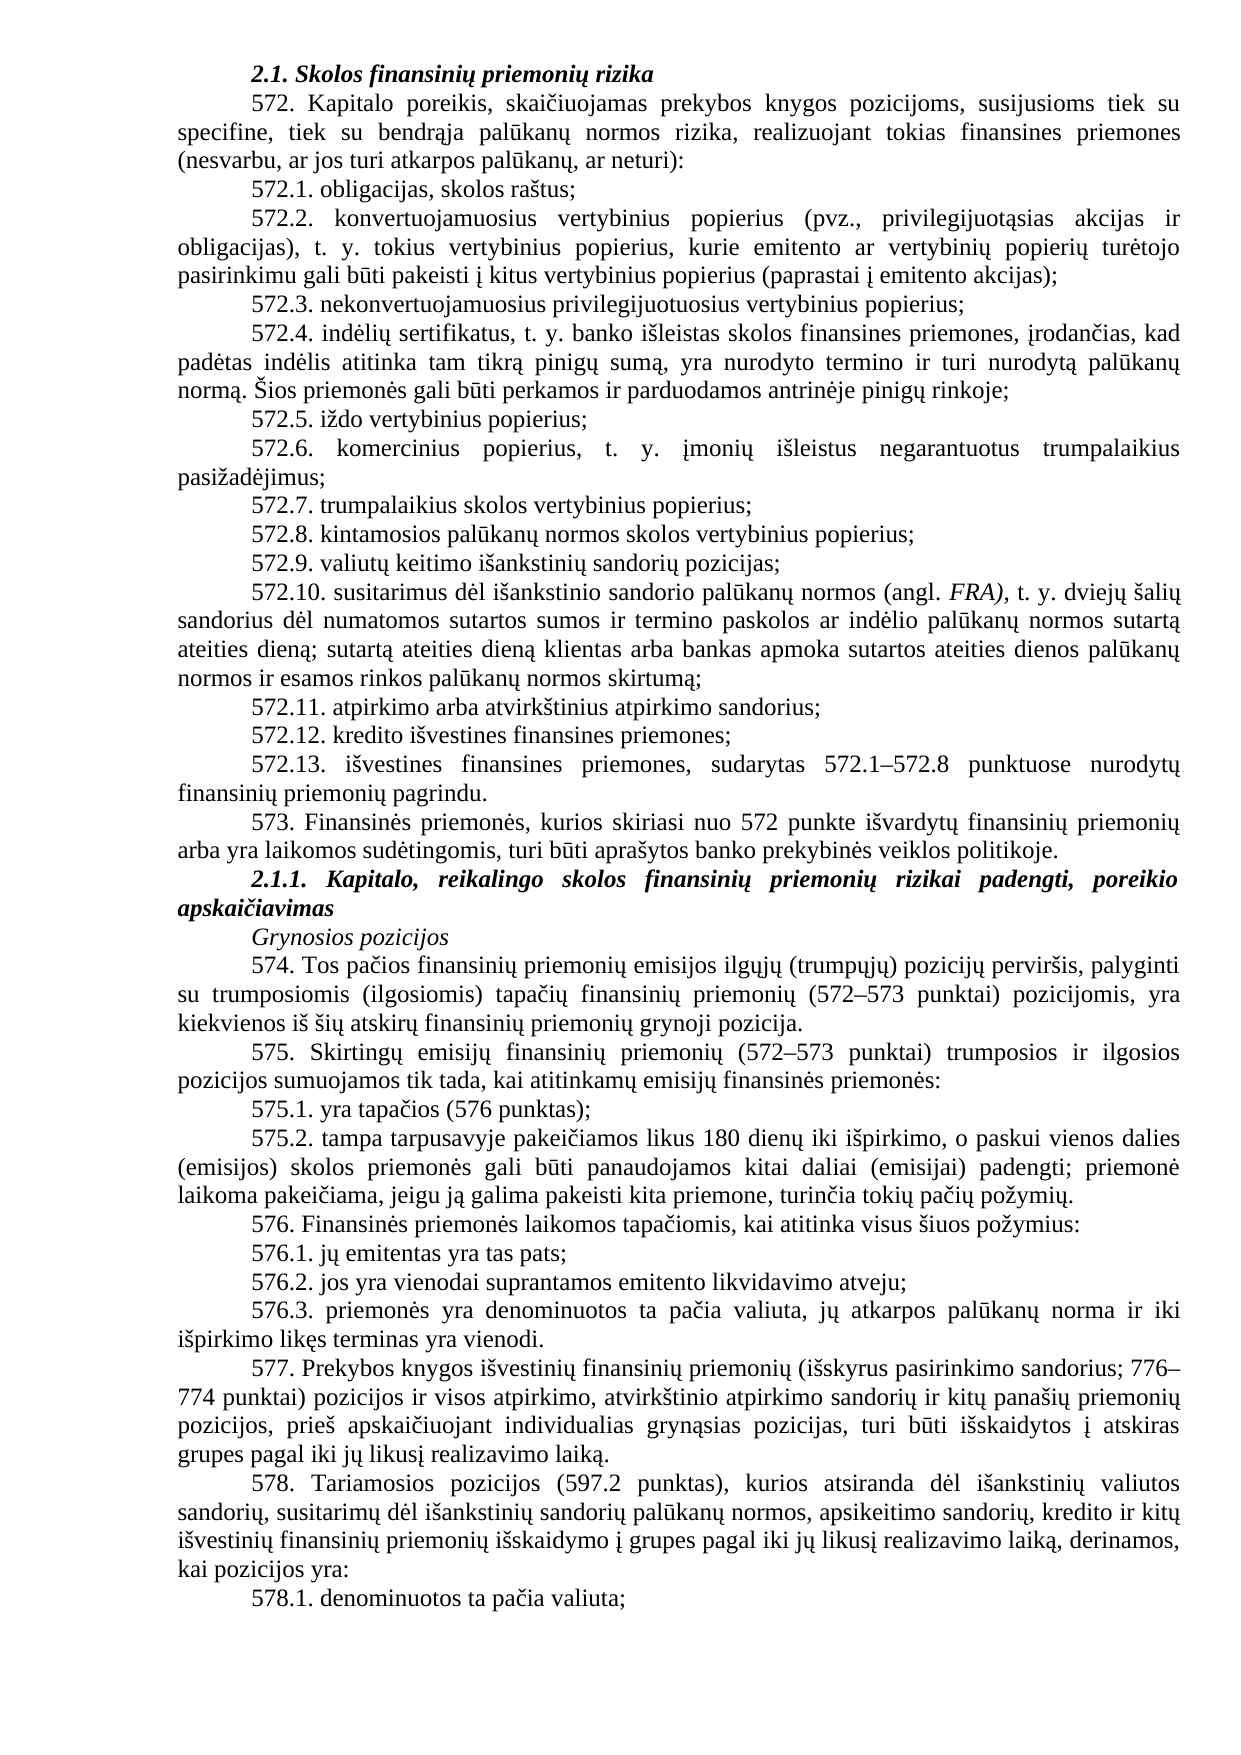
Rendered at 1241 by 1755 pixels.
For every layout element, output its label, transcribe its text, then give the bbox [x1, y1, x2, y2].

text 572.10. susitarimus dėl išankstinio sandorio palūkanų normos (angl. FRA), t. y. dviejų šalių sandorius dėl numatomos sutartos sumos ir termino paskolos ar indėlio palūkanų normos sutartą ateities dieną; sutartą ateities dieną klientas arba bankas apmoka sutartos ateities dienos palūkanų normos ir esamos rinkos palūkanų normos skirtumą; [177, 577, 1181, 692]
text 578. Tariamosios pozicijos (597.2 punktas), kurios atsiranda dėl išankstinių valiutos sandorių, susitarimų dėl išankstinių sandorių palūkanų normos, apsikeitimo sandorių, kredito ir kitų išvestinių finansinių priemonių išskaidymo į grupes pagal iki jų likusį realizavimo laiką, derinamos, kai pozicijos yra: [177, 1468, 1181, 1583]
text 572.7. trumpalaikius skolos vertybinius popierius; [177, 490, 1181, 519]
text 572.4. indėlių sertifikatus, t. y. banko išleistas skolos finansines priemones, įrodančias, kad padėtas indėlis atitinka tam tikrą pinigų sumą, yra nurodyto termino ir turi nurodytą palūkanų normą. Šios priemonės gali būti perkamos ir parduodamos antrinėje pinigų rinkoje; [177, 318, 1181, 404]
text 572.12. kredito išvestines finansines priemones; [177, 720, 1181, 749]
text 577. Prekybos knygos išvestinių finansinių priemonių (išskyrus pasirinkimo sandorius; 776–774 punktai) pozicijos ir visos atpirkimo, atvirkštinio atpirkimo sandorių ir kitų panašių priemonių pozicijos, prieš apskaičiuojant individualias grynąsias pozicijas, turi būti išskaidytos į atskiras grupes pagal iki jų likusį realizavimo laiką. [177, 1353, 1181, 1468]
text 574. Tos pačios finansinių priemonių emisijos ilgųjų (trumpųjų) pozicijų perviršis, palyginti su trumposiomis (ilgosiomis) tapačių finansinių priemonių (572–573 punktai) pozicijomis, yra kiekvienos iš šių atskirų finansinių priemonių grynoji pozicija. [177, 950, 1181, 1037]
text 572.6. komercinius popierius, t. y. įmonių išleistus negarantuotus trumpalaikius pasižadėjimus; [177, 433, 1181, 490]
text 572.9. valiutų keitimo išankstinių sandorių pozicijas; [177, 548, 1181, 577]
text 572.3. nekonvertuojamuosius privilegijuotuosius vertybinius popierius; [177, 289, 1181, 318]
text 578.1. denominuotos ta pačia valiuta; [177, 1583, 1181, 1612]
text 572.5. iždo vertybinius popierius; [177, 404, 1181, 433]
text 576.1. jų emitentas yra tas pats; [177, 1238, 1181, 1267]
text 572.1. obligacijas, skolos raštus; [177, 174, 1181, 203]
text 576.3. priemonės yra denominuotos ta pačia valiuta, jų atkarpos palūkanų norma ir iki išpirkimo likęs terminas yra vienodi. [177, 1295, 1181, 1353]
text 573. Finansinės priemonės, kurios skiriasi nuo 572 punkte išvardytų finansinių priemonių arba yra laikomos sudėtingomis, turi būti aprašytos banko prekybinės veiklos politikoje. [177, 807, 1181, 864]
text 575.2. tampa tarpusavyje pakeičiamos likus 180 dienų iki išpirkimo, o paskui vienos dalies (emisijos) skolos priemonės gali būti panaudojamos kitai daliai (emisijai) padengti; priemonė laikoma pakeičiama, jeigu ją galima pakeisti kita priemone, turinčia tokių pačių požymių. [177, 1123, 1181, 1209]
text 575.1. yra tapačios (576 punktas); [177, 1094, 1181, 1123]
text 572.11. atpirkimo arba atvirkštinius atpirkimo sandorius; [177, 692, 1181, 720]
text 572.2. konvertuojamuosius vertybinius popierius (pvz., privilegijuotąsias akcijas ir obligacijas), t. y. tokius vertybinius popierius, kurie emitento ar vertybinių popierių turėtojo pasirinkimu gali būti pakeisti į kitus vertybinius popierius (paprastai į emitento akcijas); [177, 203, 1181, 289]
text 575. Skirtingų emisijų finansinių priemonių (572–573 punktai) trumposios ir ilgosios pozicijos sumuojamos tik tada, kai atitinkamų emisijų finansinės priemonės: [177, 1037, 1181, 1094]
text Grynosios pozicijos [177, 922, 1181, 950]
text 576.2. jos yra vienodai suprantamos emitento likvidavimo atveju; [177, 1267, 1181, 1295]
text 572. Kapitalo poreikis, skaičiuojamas prekybos knygos pozicijoms, susijusioms tiek su specifine, tiek su bendrąja palūkanų normos rizika, realizuojant tokias finansines priemones (nesvarbu, ar jos turi atkarpos palūkanų, ar neturi): [177, 88, 1181, 174]
text 2.1.1. Kapitalo, reikalingo skolos finansinių priemonių rizikai padengti, poreikio apskaičiavimas [177, 864, 1181, 922]
text 576. Finansinės priemonės laikomos tapačiomis, kai atitinka visus šiuos požymius: [177, 1209, 1181, 1238]
text 572.13. išvestines finansines priemones, sudarytas 572.1–572.8 punktuose nurodytų finansinių priemonių pagrindu. [177, 749, 1181, 807]
text 572.8. kintamosios palūkanų normos skolos vertybinius popierius; [177, 519, 1181, 548]
text 2.1. Skolos finansinių priemonių rizika [177, 59, 1181, 88]
